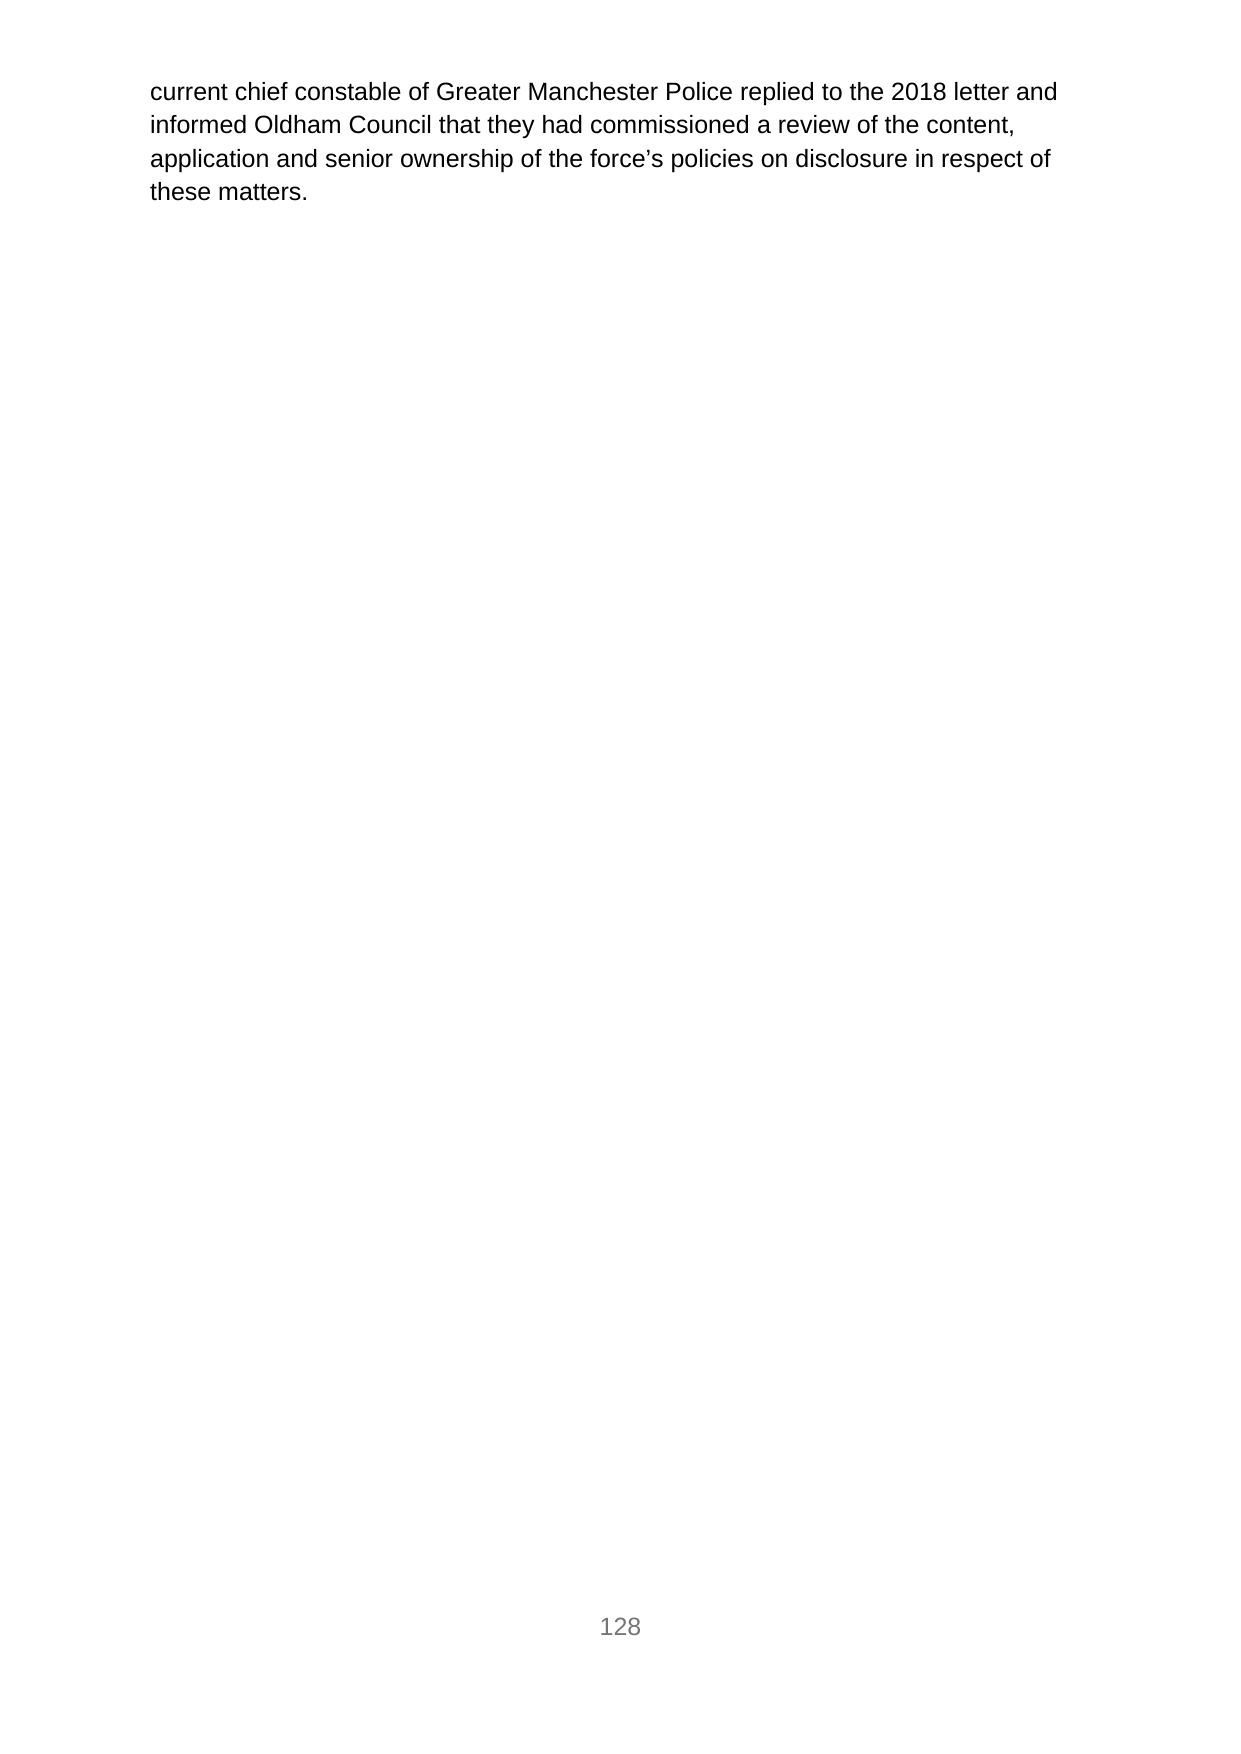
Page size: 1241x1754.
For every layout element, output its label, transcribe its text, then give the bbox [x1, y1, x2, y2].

text current chief constable of Greater Manchester Police replied to the 2018 letter and informed Oldham Council that they had commissioned a review of the content, application and senior ownership of the force’s policies on disclosure in respect of these matters. [150, 74, 1090, 207]
